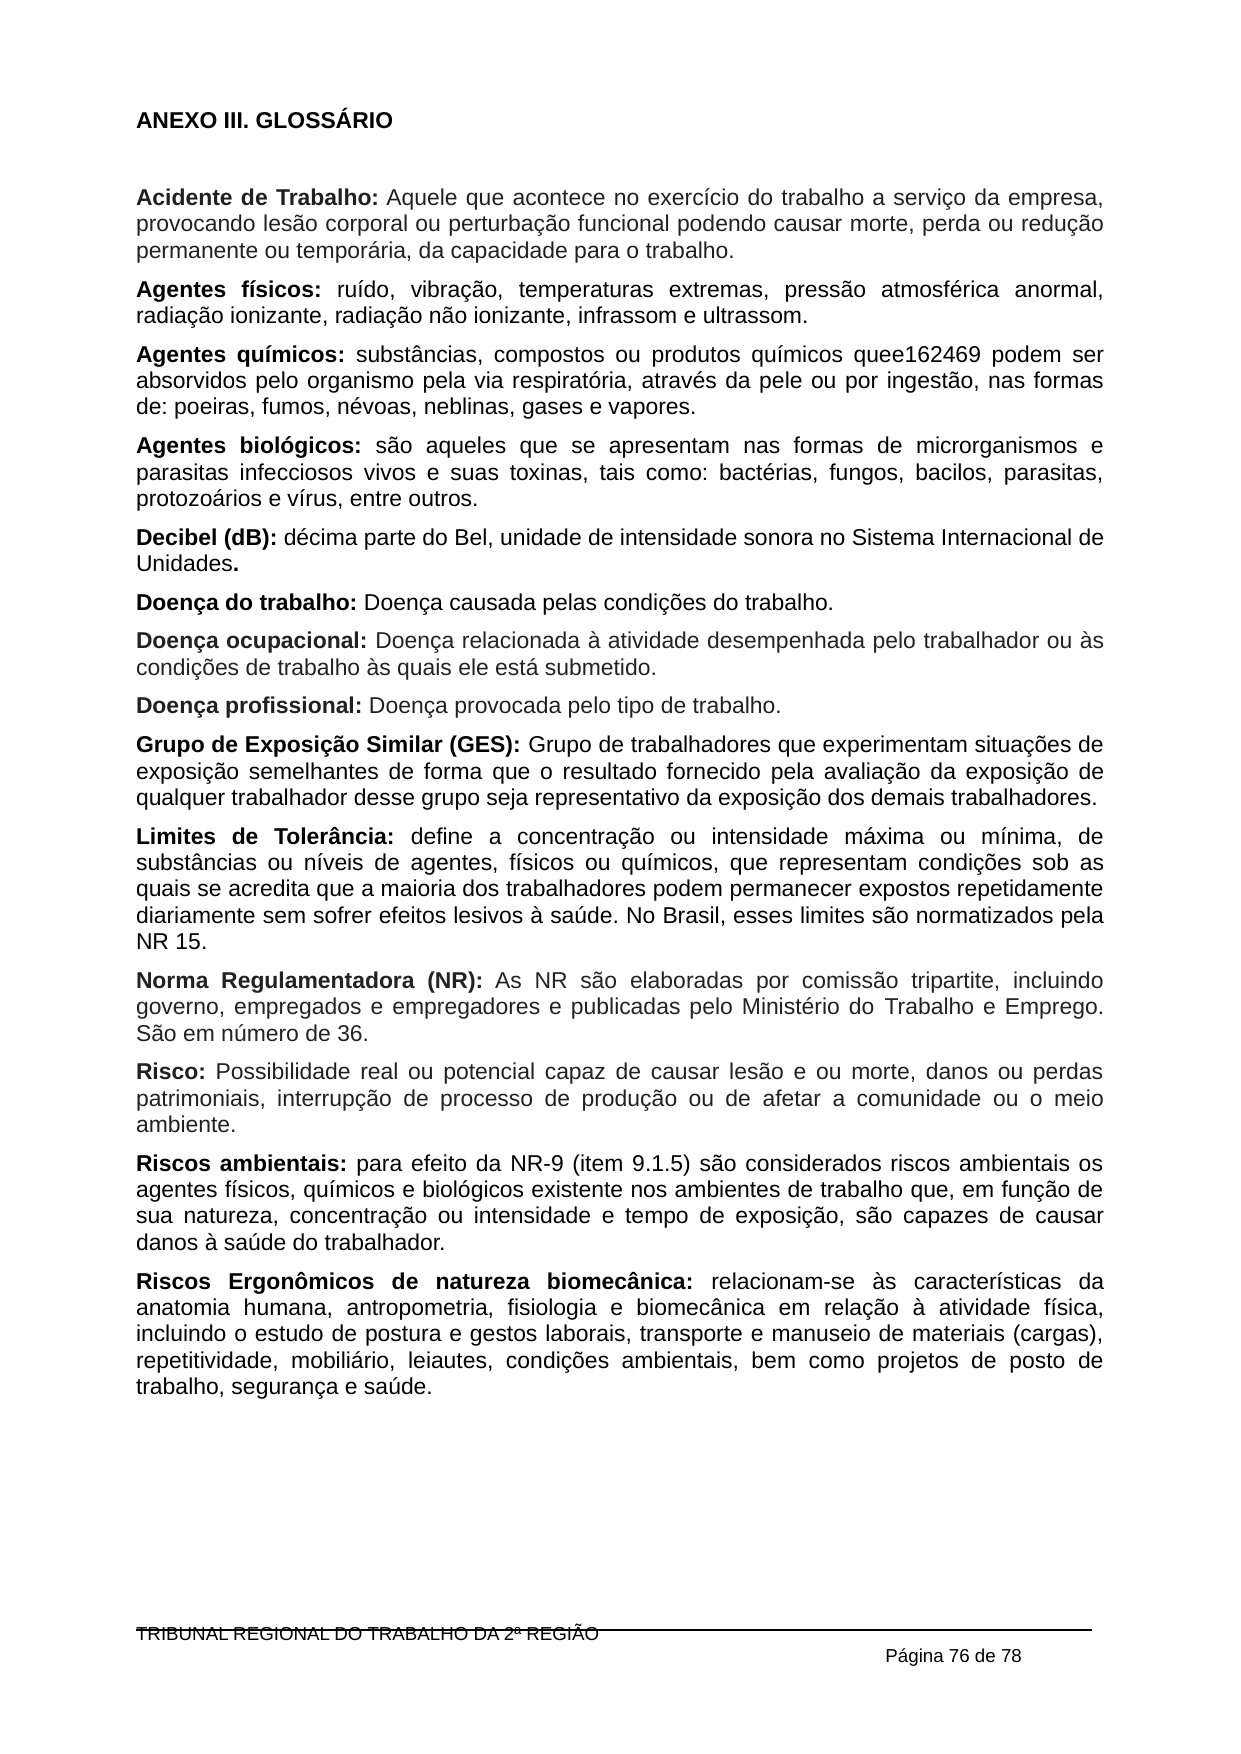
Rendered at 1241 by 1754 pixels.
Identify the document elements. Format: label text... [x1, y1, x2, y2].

text Agentes químicos: substâncias, compostos ou produtos químicos quee162469 podem ser absorvidos pelo organismo pela via respiratória, através da pele ou por ingestão, nas formas de: poeiras, fumos, névoas, neblinas, gases e vapores. [136, 341, 1104, 420]
text Acidente de Trabalho: Aquele que acontece no exercício do trabalho a serviço da empresa, provocando lesão corporal ou perturbação funcional podendo causar morte, perda ou redução permanente ou temporária, da capacidade para o trabalho. [136, 184, 1104, 263]
text Decibel (dB): décima parte do Bel, unidade de intensidade sonora no Sistema Internacional de Unidades. [136, 523, 1104, 576]
text Riscos Ergonômicos de natureza biomecânica: relacionam-se às características da anatomia humana, antropometria, fisiologia e biomecânica em relação à atividade física, incluindo o estudo de postura e gestos laborais, transporte e manuseio de materiais (cargas), repetitividade, mobiliário, leiautes, condições ambientais, bem como projetos de posto de trabalho, segurança e saúde. [136, 1268, 1104, 1399]
text Agentes físicos: ruído, vibração, temperaturas extremas, pressão atmosférica anormal, radiação ionizante, radiação não ionizante, infrassom e ultrassom. [136, 276, 1104, 328]
text Limites de Tolerância: define a concentração ou intensidade máxima ou mínima, de substâncias ou níveis de agentes, físicos ou químicos, que representam condições sob as quais se acredita que a maioria dos trabalhadores podem permanecer expostos repetidamente diariamente sem sofrer efeitos lesivos à saúde. No Brasil, esses limites são normatizados pela NR 15. [136, 823, 1104, 954]
text Grupo de Exposição Similar (GES): Grupo de trabalhadores que experimentam situações de exposição semelhantes de forma que o resultado fornecido pela avaliação da exposição de qualquer trabalhador desse grupo seja representativo da exposição dos demais trabalhadores. [136, 731, 1104, 810]
text Norma Regulamentadora (NR): As NR são elaboradas por comissão tripartite, incluindo governo, empregados e empregadores e publicadas pelo Ministério do Trabalho e Emprego. São em número de 36. [136, 967, 1104, 1046]
text ANEXO III. GLOSSÁRIO [136, 107, 1104, 133]
text Doença ocupacional: Doença relacionada à atividade desempenhada pelo trabalhador ou às condições de trabalho às quais ele está submetido. [136, 627, 1104, 680]
text Doença do trabalho: Doença causada pelas condições do trabalho. [136, 589, 1104, 615]
text Risco: Possibilidade real ou potencial capaz de causar lesão e ou morte, danos ou perdas patrimoniais, interrupção de processo de produção ou de afetar a comunidade ou o meio ambiente. [136, 1058, 1104, 1137]
text Doença profissional: Doença provocada pelo tipo de trabalho. [136, 692, 1104, 719]
text Agentes biológicos: são aqueles que se apresentam nas formas de microrganismos e parasitas infecciosos vivos e suas toxinas, tais como: bactérias, fungos, bacilos, parasitas, protozoários e vírus, entre outros. [136, 432, 1104, 511]
text Riscos ambientais: para efeito da NR-9 (item 9.1.5) são considerados riscos ambientais os agentes físicos, químicos e biológicos existente nos ambientes de trabalho que, em função de sua natureza, concentração ou intensidade e tempo de exposição, são capazes de causar danos à saúde do trabalhador. [136, 1150, 1104, 1255]
